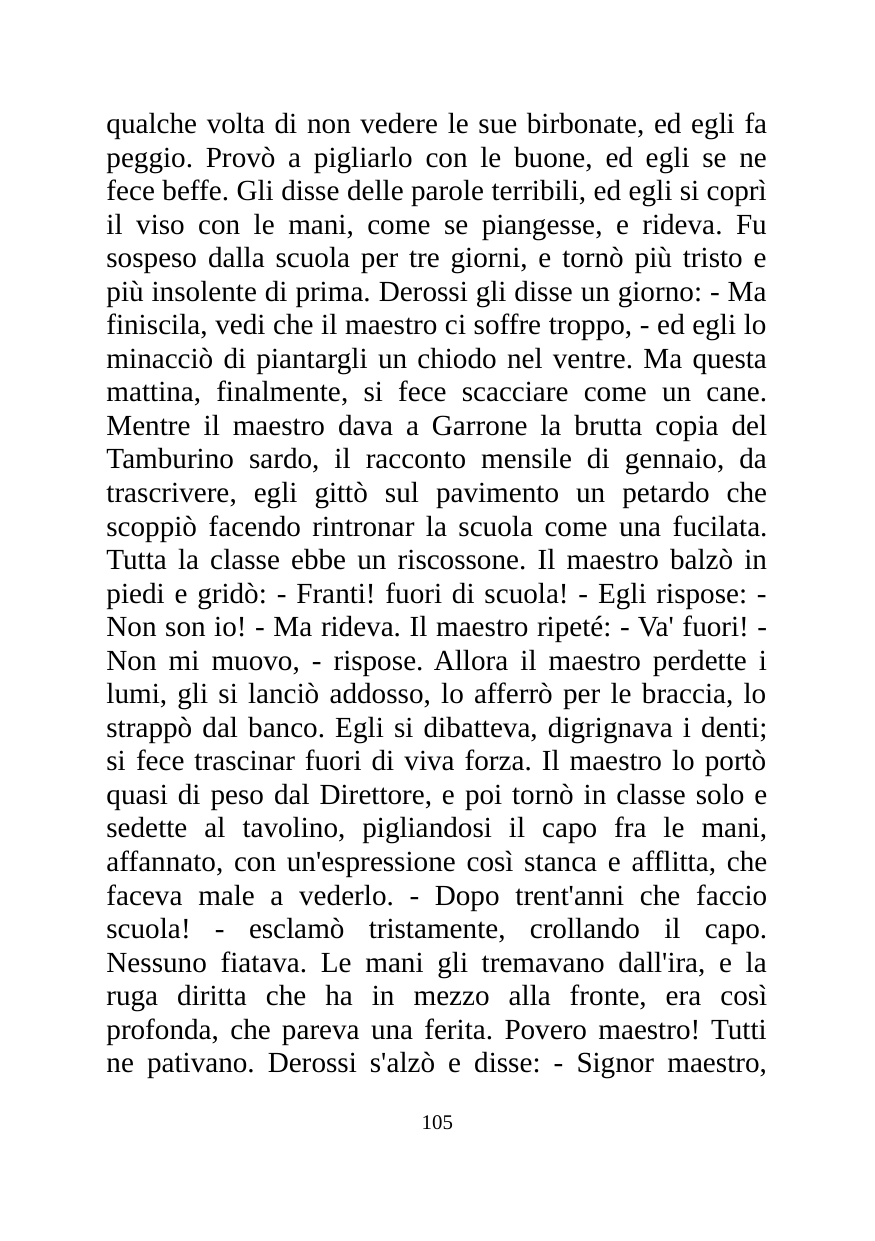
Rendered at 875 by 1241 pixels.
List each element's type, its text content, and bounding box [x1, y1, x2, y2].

text qualche volta di non vedere le sue birbonate, ed egli fa peggio. Provò a pigliarlo con le buone, ed egli se ne fece beffe. Gli disse delle parole terribili, ed egli si coprì il viso con le mani, come se piangesse, e rideva. Fu sospeso dalla scuola per tre giorni, e tornò più tristo e più insolente di prima. Derossi gli disse un giorno: - Ma finiscila, vedi che il maestro ci soffre troppo, - ed egli lo minacciò di piantargli un chiodo nel ventre. Ma questa mattina, finalmente, si fece scacciare come un cane. Mentre il maestro dava a Garrone la brutta copia del Tamburino sardo, il racconto mensile di gennaio, da trascrivere, egli gittò sul pavimento un petardo che scoppiò facendo rintronar la scuola come una fucilata. Tutta la classe ebbe un riscossone. Il maestro balzò in piedi e gridò: - Franti! fuori di scuola! - Egli rispose: - Non son io! - Ma rideva. Il maestro ripeté: - Va' fuori! - Non mi muovo, - rispose. Allora il maestro perdette i lumi, gli si lanciò addosso, lo afferrò per le braccia, lo strappò dal banco. Egli si dibatteva, digrignava i denti; si fece trascinar fuori di viva forza. Il maestro lo portò quasi di peso dal Direttore, e poi tornò in classe solo e sedette al tavolino, pigliandosi il capo fra le mani, affannato, con un'espressione così stanca e afflitta, che faceva male a vederlo. - Dopo trent'anni che faccio scuola! - esclamò tristamente, crollando il capo. Nessuno fiatava. Le mani gli tremavano dall'ira, e la ruga diritta che ha in mezzo alla fronte, era così profonda, che pareva una ferita. Povero maestro! Tutti ne pativano. Derossi s'alzò e disse: - Signor maestro, [106, 106, 768, 1079]
